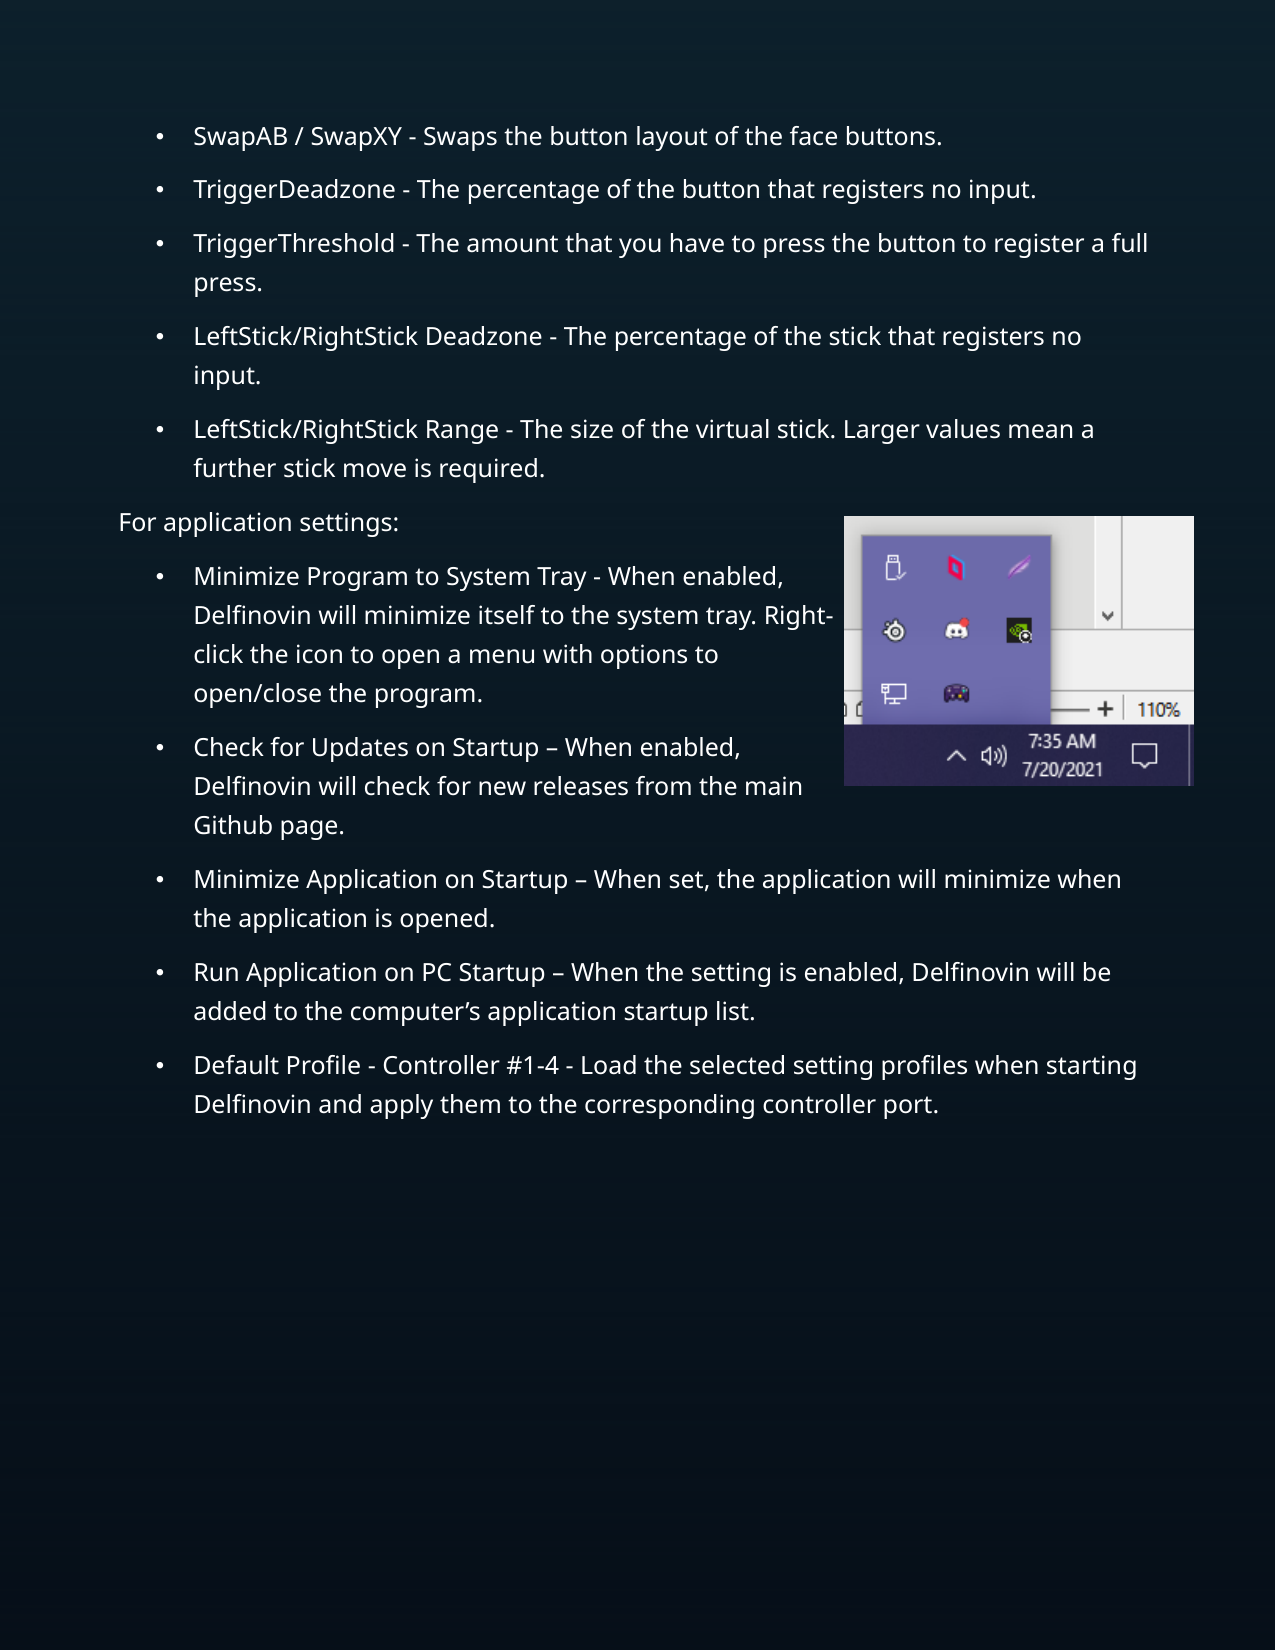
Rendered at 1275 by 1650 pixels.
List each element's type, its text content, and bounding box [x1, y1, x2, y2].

list Default Profile - Controller #1-4 - Load the selected setting profiles when starting Delfinovin and apply them to the corresponding controller port. [156, 1047, 1157, 1121]
list TriggerDeadzone - The percentage of the button that registers no input. [156, 172, 1157, 206]
list Minimize Application on Startup – When set, the application will minimize when the application is opened. [156, 861, 1157, 935]
picture [0, 0, 1275, 1650]
text For application settings: [118, 504, 1157, 538]
list Minimize Program to System Tray - When enabled, Delfinovin will minimize itself to the system tray. Right-click the icon to open a menu with options to open/close the program. [156, 558, 844, 710]
list TriggerThreshold - The amount that you have to press the button to register a full press. [156, 226, 1157, 299]
list Run Application on PC Startup – When the setting is enabled, Delfinovin will be added to the computer’s application startup list. [156, 954, 1157, 1028]
list SwapAB / SwapXY - Swaps the button layout of the face buttons. [156, 118, 1157, 152]
list LeftStick/RightStick Deadzone - The percentage of the stick that registers no input. [156, 318, 1157, 392]
list Check for Updates on Startup – When enabled, Delfinovin will check for new releases from the main Github page. [156, 729, 1157, 842]
list LeftStick/RightStick Range - The size of the virtual stick. Larger values mean a further stick move is required. [156, 411, 1157, 485]
